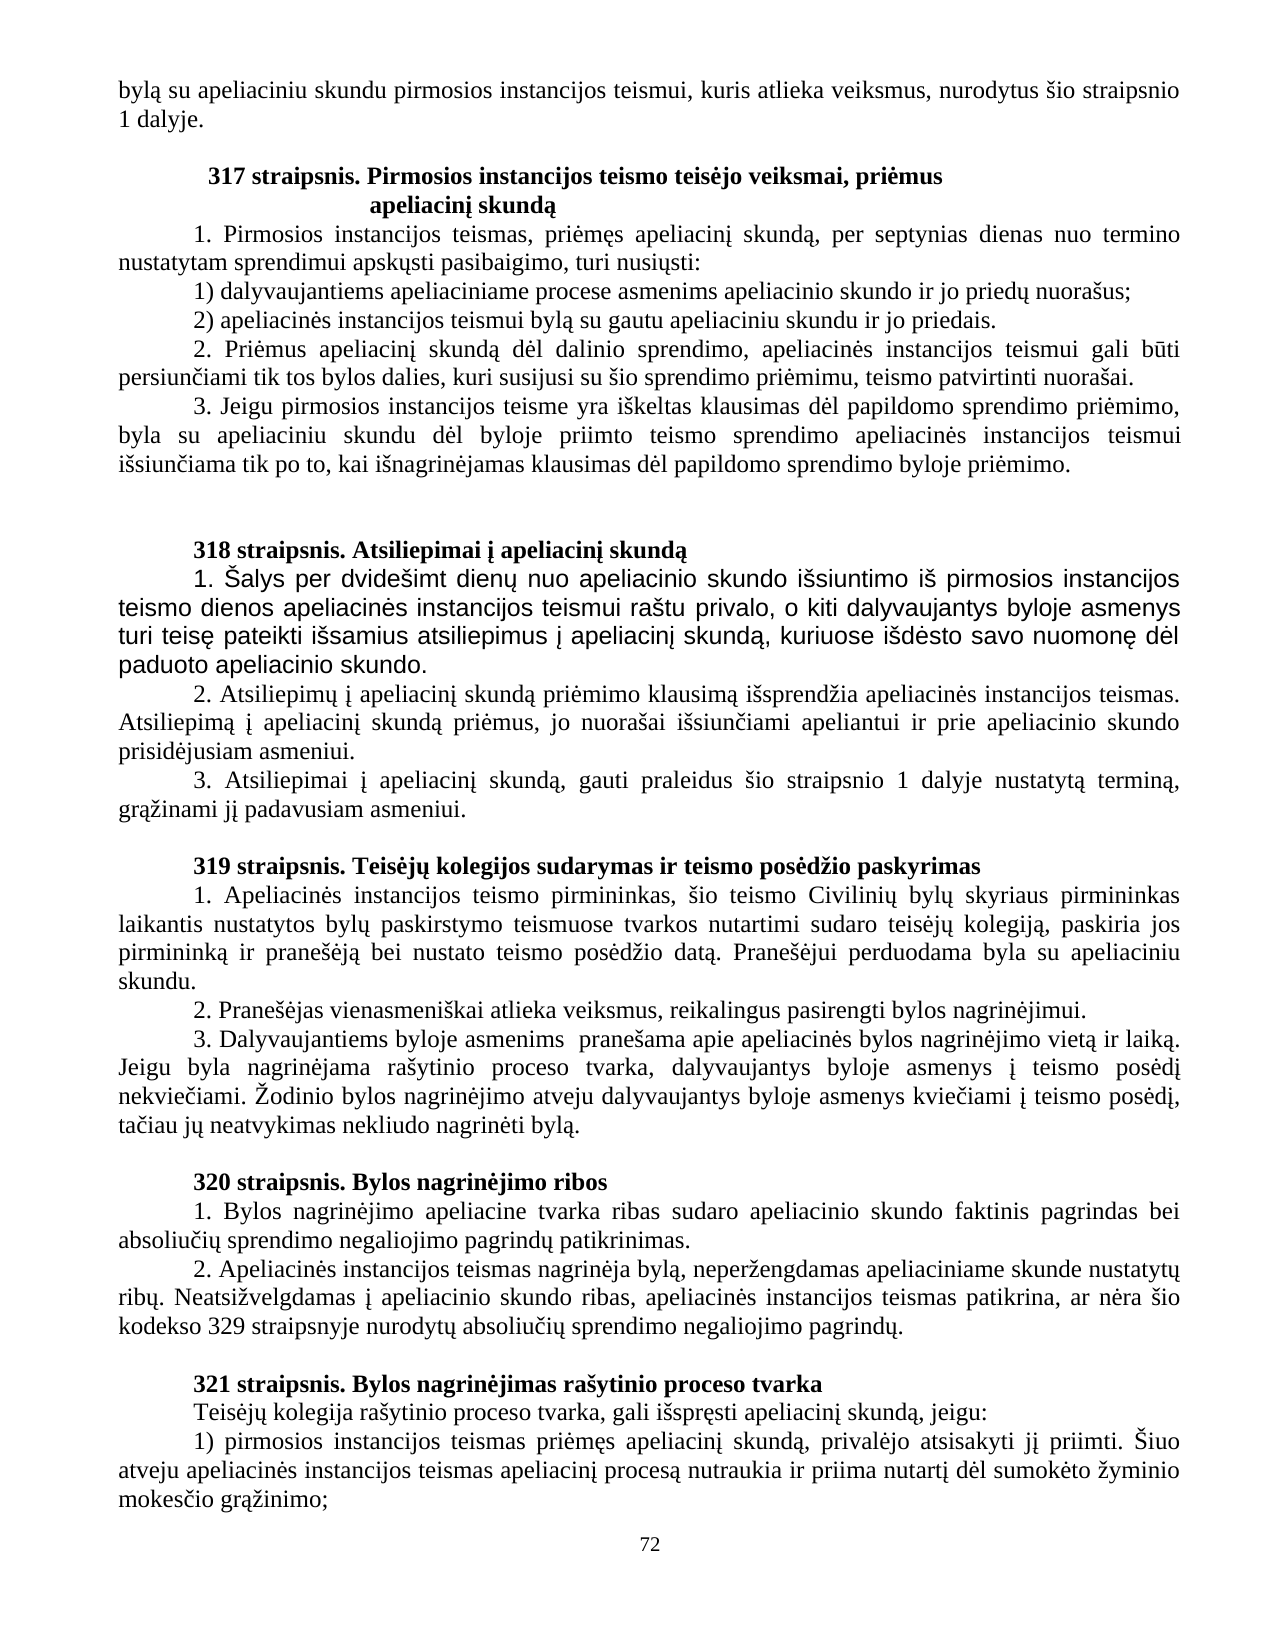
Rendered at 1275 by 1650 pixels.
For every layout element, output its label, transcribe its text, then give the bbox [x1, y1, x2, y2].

text 1. Šalys per dvidešimt dienų nuo apeliacinio skundo išsiuntimo iš pirmosios instancijos teismo dienos apeliacinės instancijos teismui raštu privalo, o kiti dalyvaujantys byloje asmenys turi teisę pateikti išsamius atsiliepimus į apeliacinį skundą, kuriuose išdėsto savo nuomonę dėl paduoto apeliacinio skundo. [118, 564, 1181, 679]
text 320 straipsnis. Bylos nagrinėjimo ribos [118, 1167, 1181, 1196]
text 2. Atsiliepimų į apeliacinį skundą priėmimo klausimą išsprendžia apeliacinės instancijos teismas. Atsiliepimą į apeliacinį skundą priėmus, jo nuorašai išsiunčiami apeliantui ir prie apeliacinio skundo prisidėjusiam asmeniui. [118, 679, 1181, 765]
text 2) apeliacinės instancijos teismui bylą su gautu apeliaciniu skundu ir jo priedais. [118, 305, 1181, 334]
text 2. Pranešėjas vienasmeniškai atlieka veiksmus, reikalingus pasirengti bylos nagrinėjimui. [118, 995, 1181, 1024]
text 318 straipsnis. Atsiliepimai į apeliacinį skundą [118, 535, 1181, 564]
text Teisėjų kolegija rašytinio proceso tvarka, gali išspręsti apeliacinį skundą, jeigu: [118, 1397, 1181, 1426]
text 3. Atsiliepimai į apeliacinį skundą, gauti praleidus šio straipsnio 1 dalyje nustatytą terminą, grąžinami jį padavusiam asmeniui. [118, 765, 1181, 822]
text 1) dalyvaujantiems apeliaciniame procese asmenims apeliacinio skundo ir jo priedų nuorašus; [118, 276, 1181, 305]
text 3. Dalyvaujantiems byloje asmenims pranešama apie apeliacinės bylos nagrinėjimo vietą ir laiką. Jeigu byla nagrinėjama rašytinio proceso tvarka, dalyvaujantys byloje asmenys į teismo posėdį nekviečiami. Žodinio bylos nagrinėjimo atveju dalyvaujantys byloje asmenys kviečiami į teismo posėdį, tačiau jų neatvykimas nekliudo nagrinėti bylą. [118, 1024, 1181, 1139]
text apeliacinį skundą [310, 190, 1181, 219]
text 3. Jeigu pirmosios instancijos teisme yra iškeltas klausimas dėl papildomo sprendimo priėmimo, byla su apeliaciniu skundu dėl byloje priimto teismo sprendimo apeliacinės instancijos teismui išsiunčiama tik po to, kai išnagrinėjamas klausimas dėl papildomo sprendimo byloje priėmimo. [118, 391, 1181, 477]
text 2. Priėmus apeliacinį skundą dėl dalinio sprendimo, apeliacinės instancijos teismui gali būti persiunčiami tik tos bylos dalies, kuri susijusi su šio sprendimo priėmimu, teismo patvirtinti nuorašai. [118, 334, 1181, 391]
text 317 straipsnis. Pirmosios instancijos teismo teisėjo veiksmai, priėmus [208, 161, 1181, 190]
text 2. Apeliacinės instancijos teismas nagrinėja bylą, neperžengdamas apeliaciniame skunde nustatytų ribų. Neatsižvelgdamas į apeliacinio skundo ribas, apeliacinės instancijos teismas patikrina, ar nėra šio kodekso 329 straipsnyje nurodytų absoliučių sprendimo negaliojimo pagrindų. [118, 1254, 1181, 1340]
text bylą su apeliaciniu skundu pirmosios instancijos teismui, kuris atlieka veiksmus, nurodytus šio straipsnio 1 dalyje. [118, 75, 1181, 132]
text 1. Apeliacinės instancijos teismo pirmininkas, šio teismo Civilinių bylų skyriaus pirmininkas laikantis nustatytos bylų paskirstymo teismuose tvarkos nutartimi sudaro teisėjų kolegiją, paskiria jos pirmininką ir pranešėją bei nustato teismo posėdžio datą. Pranešėjui perduodama byla su apeliaciniu skundu. [118, 880, 1181, 995]
text 1) pirmosios instancijos teismas priėmęs apeliacinį skundą, privalėjo atsisakyti jį priimti. Šiuo atveju apeliacinės instancijos teismas apeliacinį procesą nutraukia ir priima nutartį dėl sumokėto žyminio mokesčio grąžinimo; [118, 1426, 1181, 1512]
text 321 straipsnis. Bylos nagrinėjimas rašytinio proceso tvarka [118, 1369, 1181, 1397]
text 319 straipsnis. Teisėjų kolegijos sudarymas ir teismo posėdžio paskyrimas [118, 851, 1181, 880]
text 1. Bylos nagrinėjimo apeliacine tvarka ribas sudaro apeliacinio skundo faktinis pagrindas bei absoliučių sprendimo negaliojimo pagrindų patikrinimas. [118, 1196, 1181, 1254]
text 1. Pirmosios instancijos teismas, priėmęs apeliacinį skundą, per septynias dienas nuo termino nustatytam sprendimui apskųsti pasibaigimo, turi nusiųsti: [118, 219, 1181, 276]
